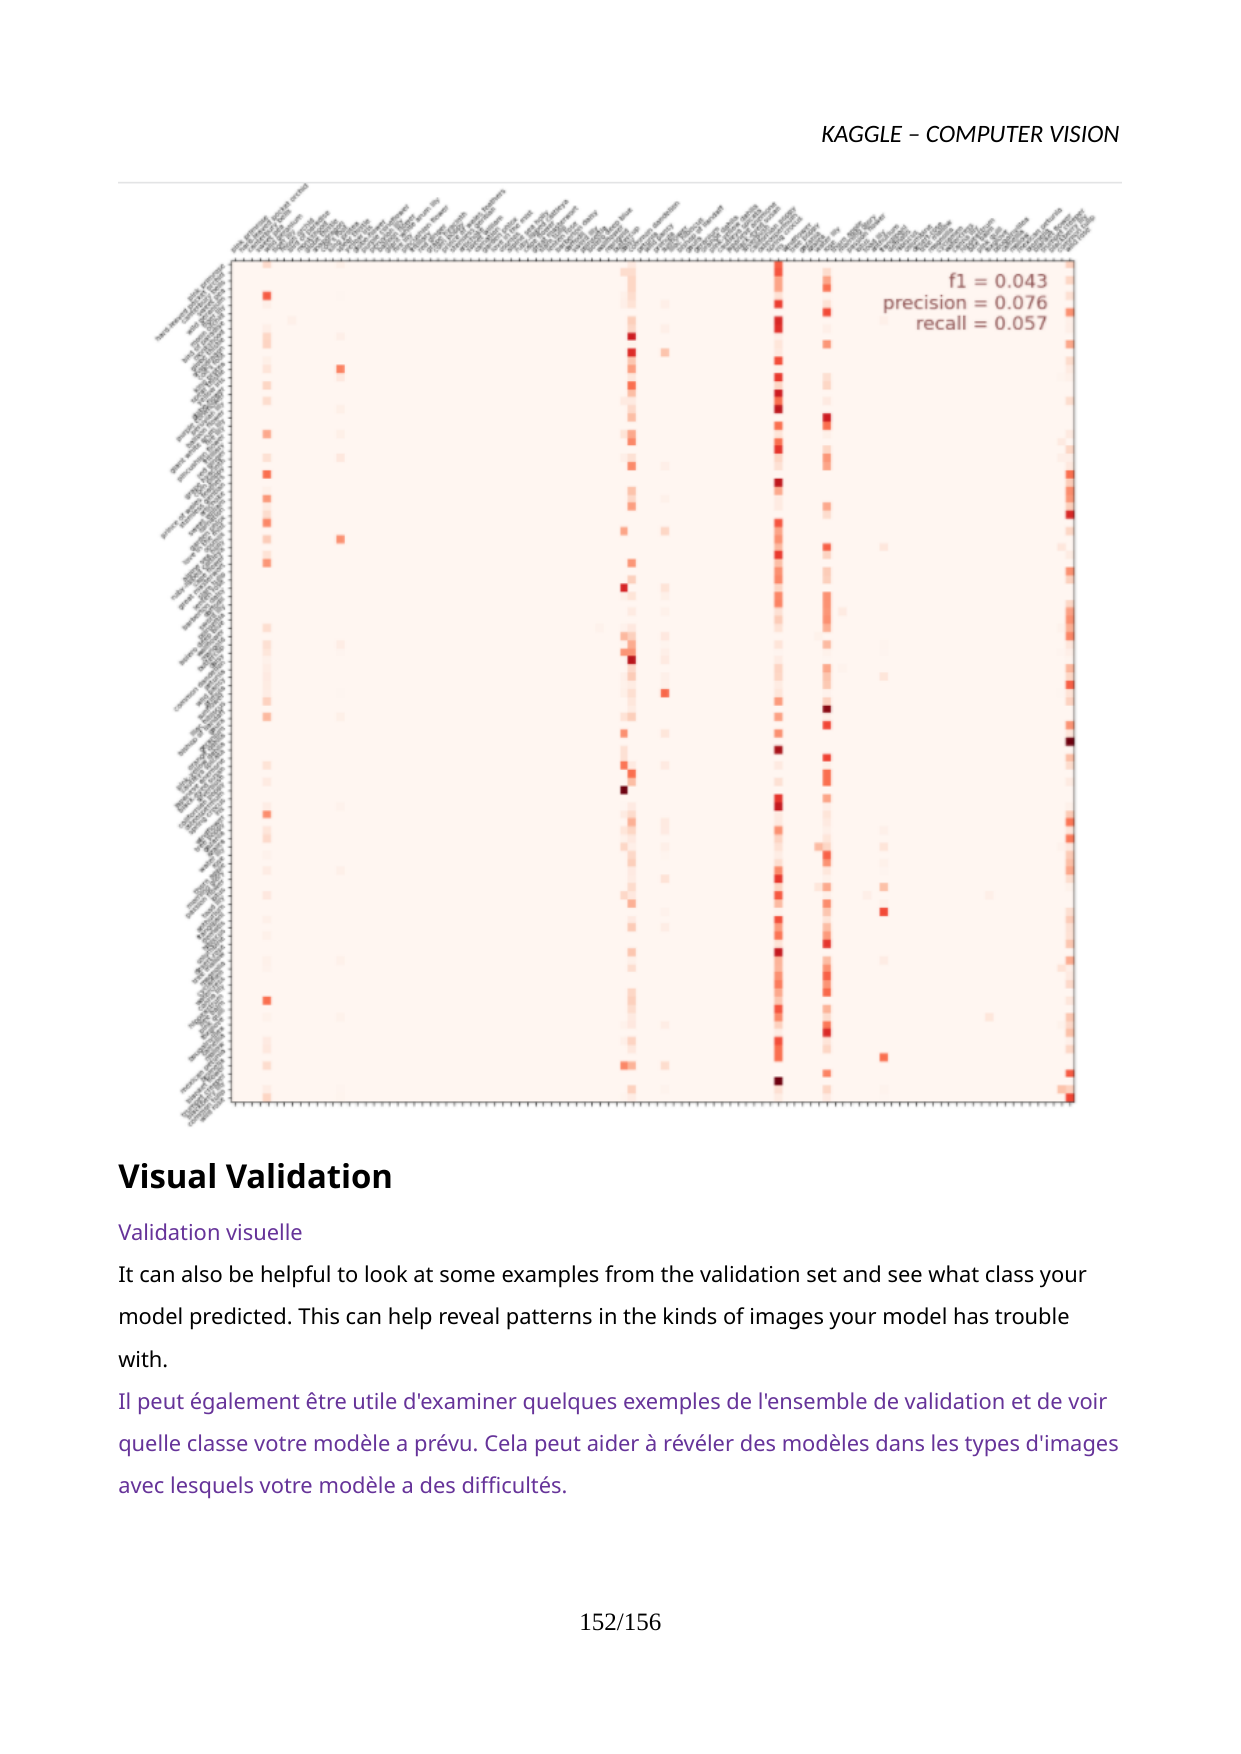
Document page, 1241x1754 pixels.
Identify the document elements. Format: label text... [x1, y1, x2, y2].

text Validation visuelle [118, 1217, 1122, 1247]
text Il peut également être utile d'examiner quelques exemples de l'ensemble de validation et de voir quelle classe votre modèle a prévu. Cela peut aider à révéler des modèles dans les types d'images avec lesquels votre modèle a des difficultés. [118, 1386, 1122, 1500]
subtitle Visual Validation [118, 1135, 1122, 1198]
text It can also be helpful to look at some examples from the validation set and see what class your model predicted. This can help reveal patterns in the kinds of images your model has trouble with. [118, 1259, 1122, 1373]
picture [118, 178, 1122, 1135]
